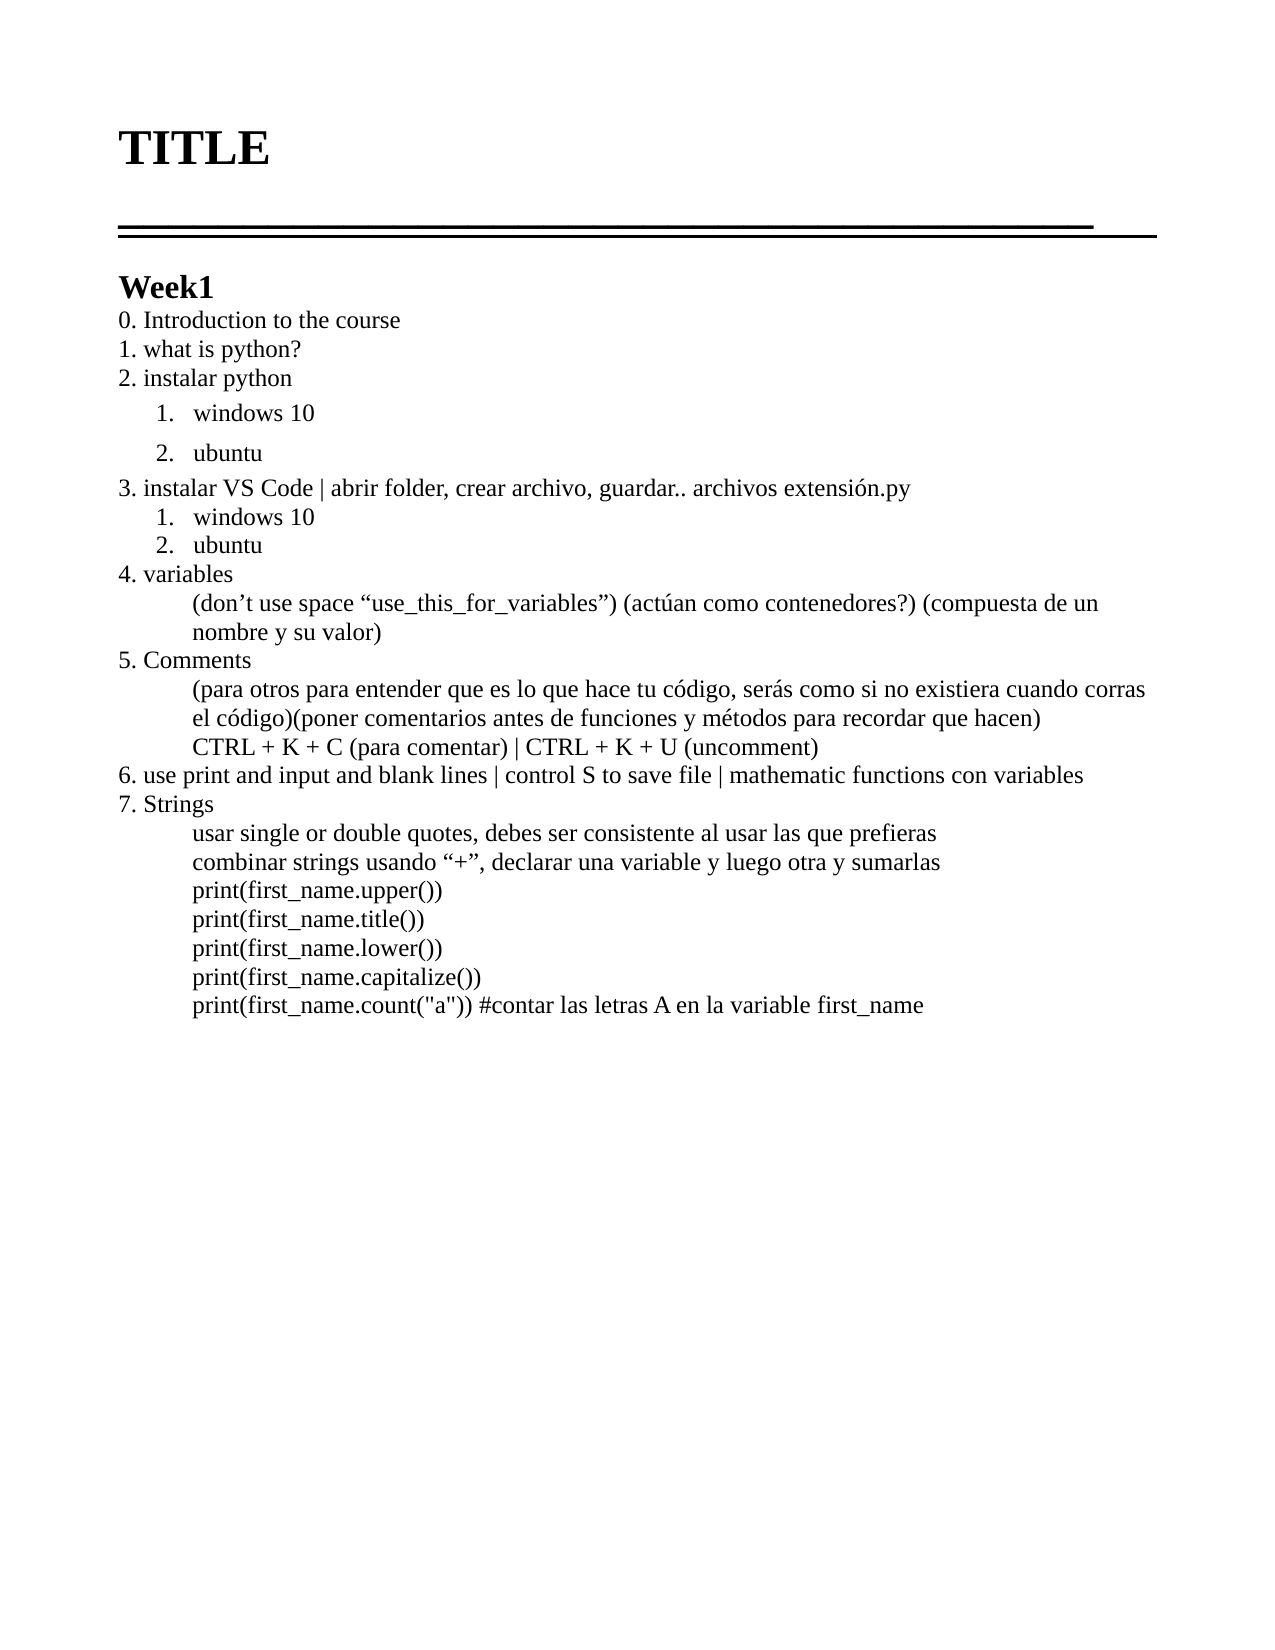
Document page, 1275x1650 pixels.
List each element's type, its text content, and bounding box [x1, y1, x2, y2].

text print(first_name.lower()) [118, 933, 1157, 962]
text Week1 [118, 267, 1157, 305]
list windows 10 [156, 502, 1157, 530]
text 4. variables [118, 559, 1157, 588]
text 1. what is python? [118, 334, 1157, 363]
text CTRL + K + C (para comentar) | CTRL + K + U (uncomment) [118, 732, 1157, 760]
text usar single or double quotes, debes ser consistente al usar las que prefieras [118, 818, 1157, 847]
text (don’t use space “use_this_for_variables”) (actúan como contenedores?) (compuesta de un nombre y su valor) [118, 588, 1157, 645]
text print(first_name.capitalize()) [118, 962, 1157, 990]
text 2. instalar python [118, 363, 1157, 392]
text 3. instalar VS Code | abrir folder, crear archivo, guardar.. archivos extensión.py [118, 473, 1157, 502]
text combinar strings usando “+”, declarar una variable y luego otra y sumarlas [118, 847, 1157, 875]
text 0. Introduction to the course [118, 305, 1157, 334]
text _______________________________________ [118, 176, 1157, 235]
list ubuntu [156, 530, 1157, 559]
text print(first_name.upper()) [118, 875, 1157, 904]
list windows 10 [156, 398, 1157, 426]
text TITLE [118, 118, 1157, 176]
list ubuntu [156, 438, 1157, 467]
text 5. Comments [118, 645, 1157, 674]
text print(first_name.count("a")) #contar las letras A en la variable first_name [118, 990, 1157, 1019]
text 7. Strings [118, 789, 1157, 818]
text (para otros para entender que es lo que hace tu código, serás como si no existiera cuando corras el código)(poner comentarios antes de funciones y métodos para recordar que hacen) [118, 674, 1157, 732]
text print(first_name.title()) [118, 904, 1157, 933]
text 6. use print and input and blank lines | control S to save file | mathematic functions con variables [118, 760, 1157, 789]
